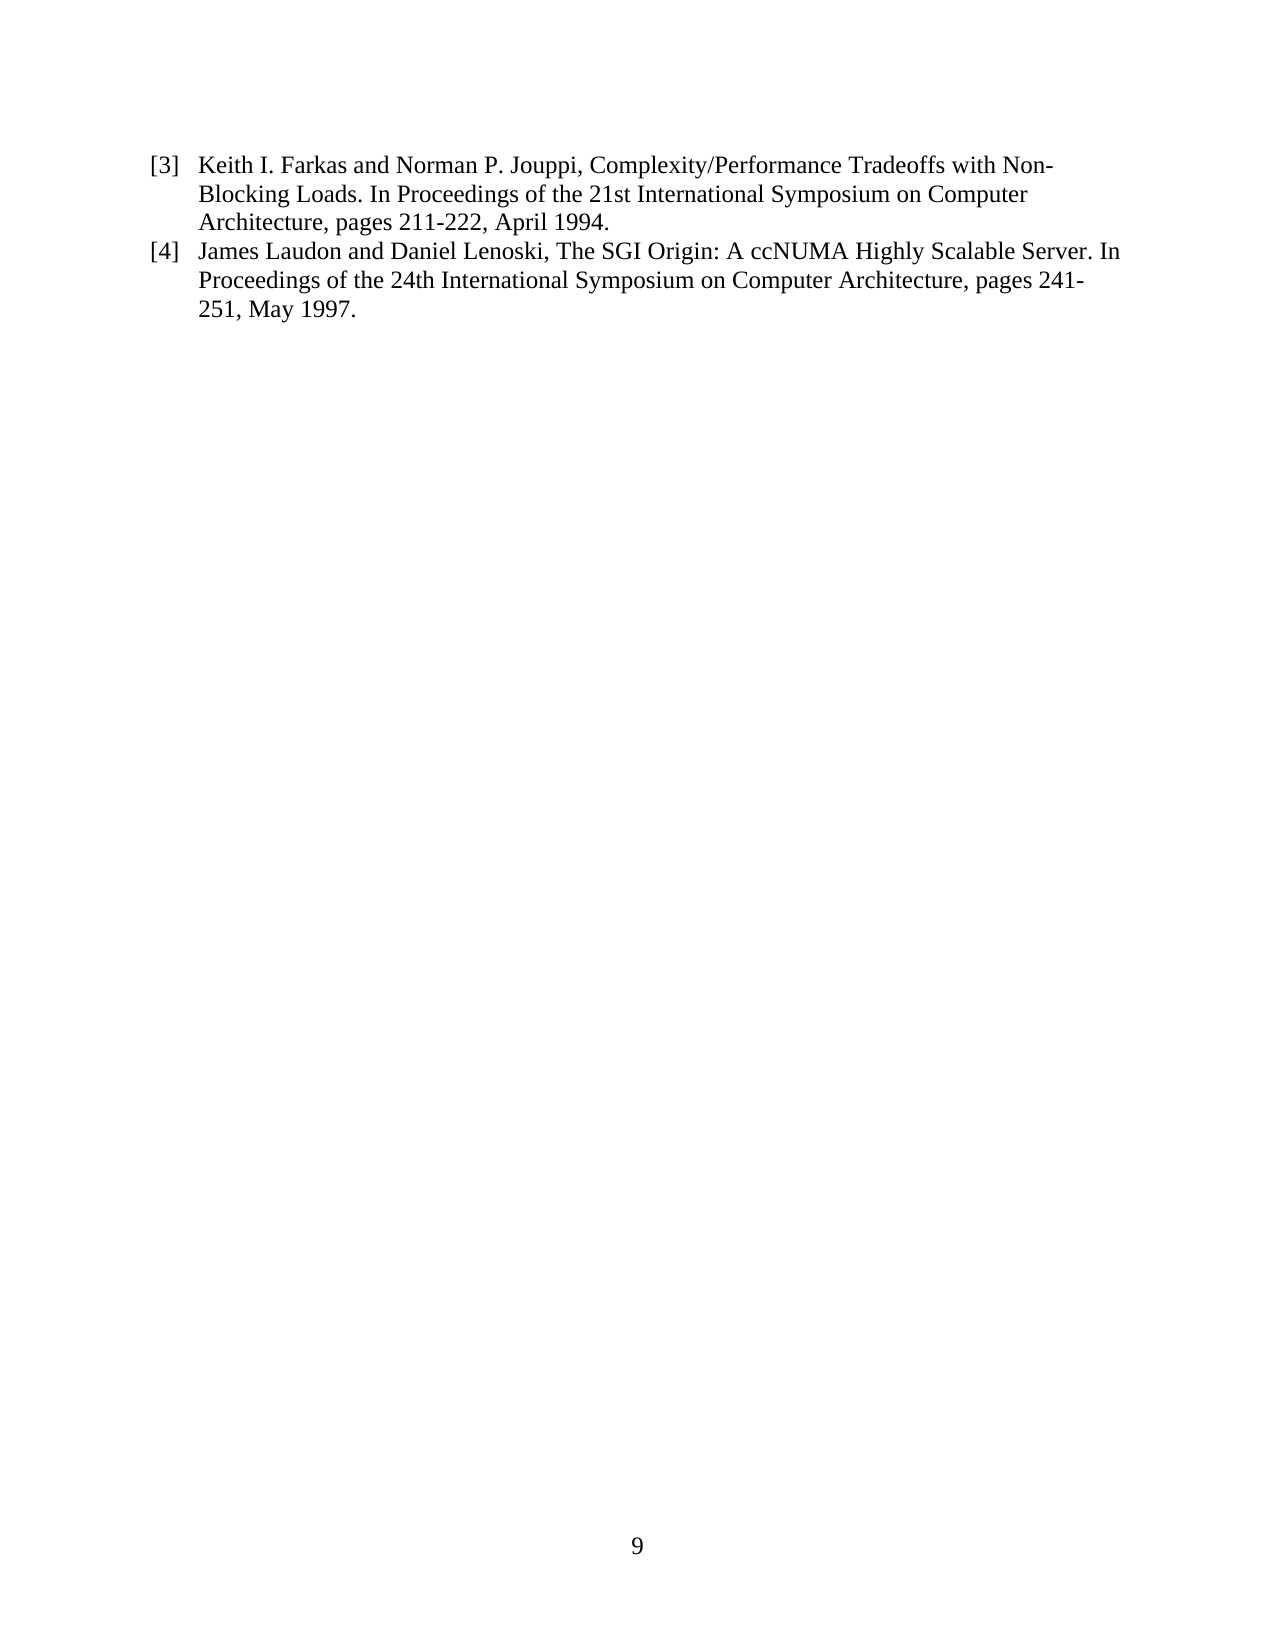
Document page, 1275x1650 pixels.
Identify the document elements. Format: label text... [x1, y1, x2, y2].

text [4] James Laudon and Daniel Lenoski, The SGI Origin: A ccNUMA Highly Scalable Server. In Proceedings of the 24th International Symposium on Computer Architecture, pages 241-251, May 1997. [150, 236, 1125, 322]
text [3] Keith I. Farkas and Norman P. Jouppi, Complexity/Performance Tradeoffs with Non-Blocking Loads. In Proceedings of the 21st International Symposium on Computer Architecture, pages 211-222, April 1994. [150, 150, 1125, 236]
